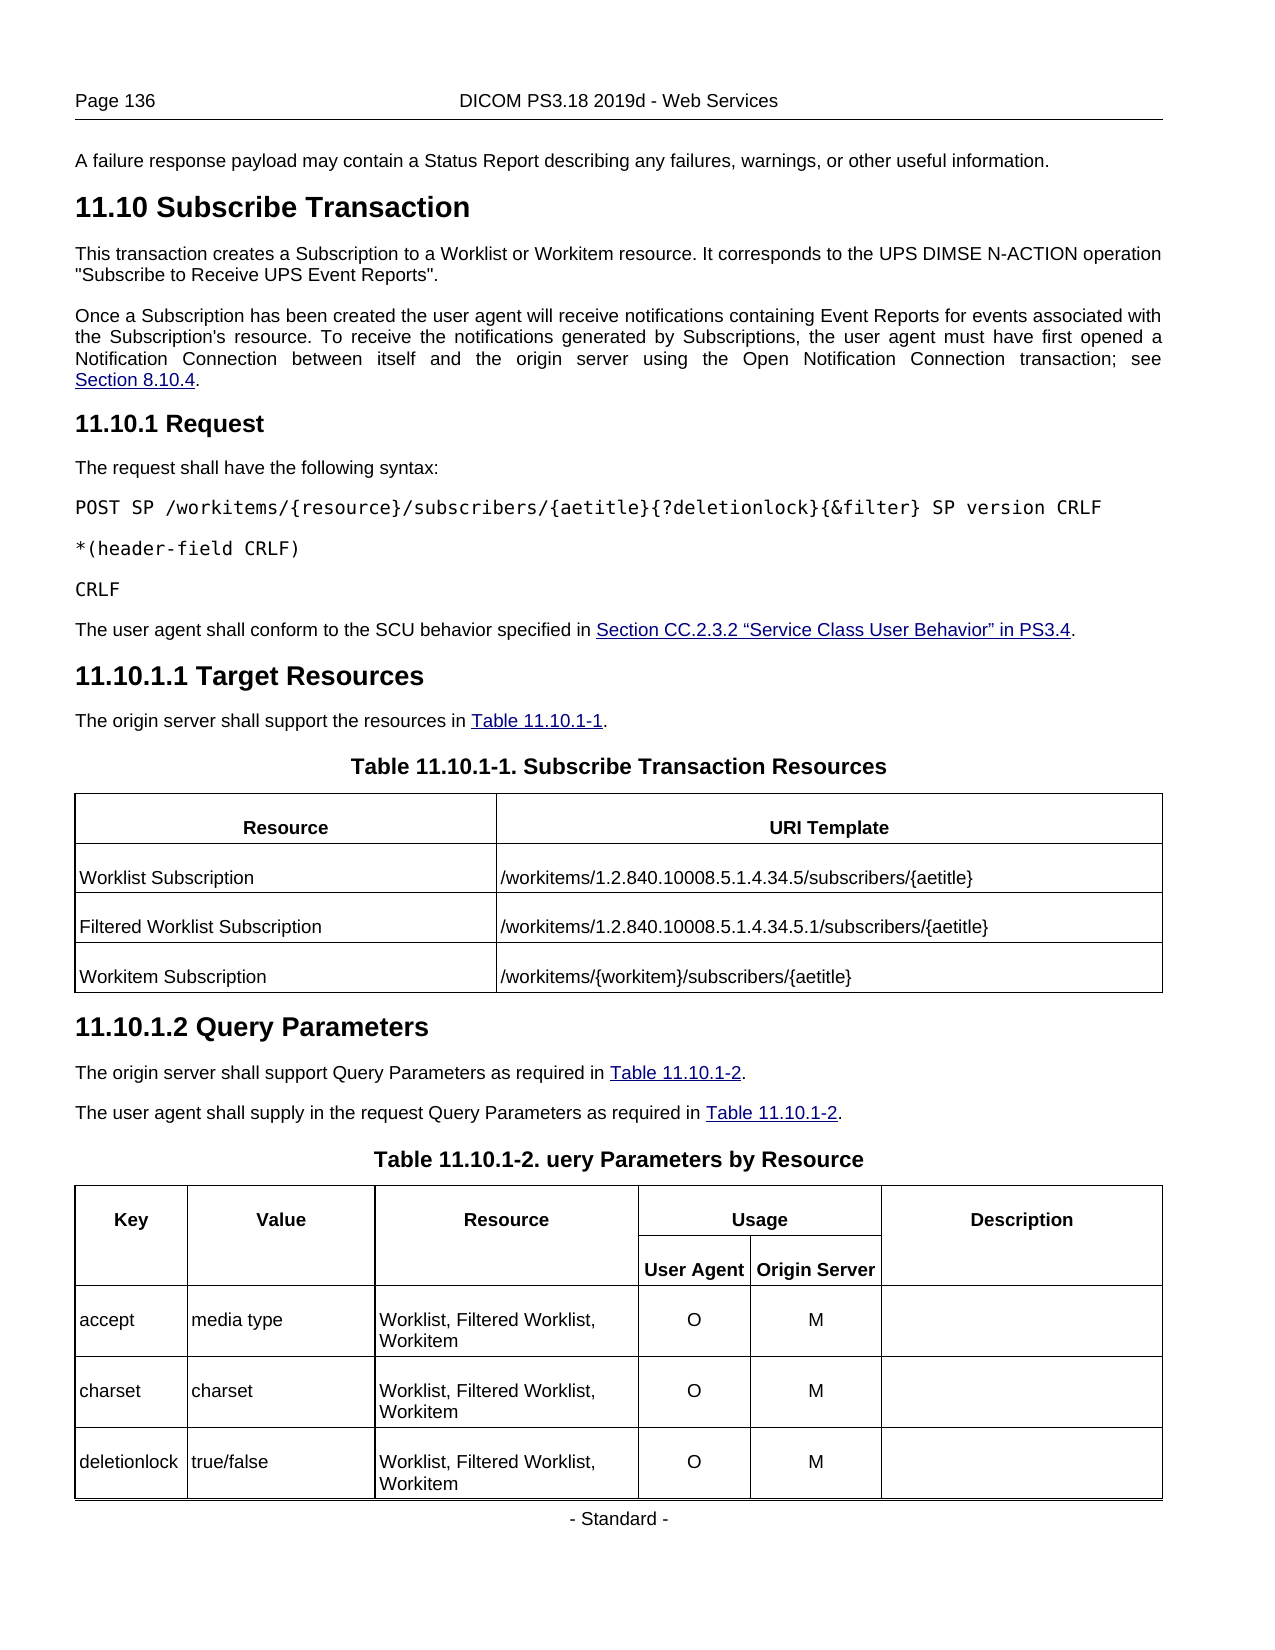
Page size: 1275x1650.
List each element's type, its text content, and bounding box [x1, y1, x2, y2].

text CRLF [75, 578, 1162, 600]
table_cell [882, 1286, 1162, 1356]
table_cell media type [188, 1286, 374, 1356]
table_cell O [639, 1428, 750, 1498]
text 11.10.1.1 Target Resources [75, 659, 1162, 691]
table_cell /workitems/{workitem}/subscribers/{aetitle} [497, 943, 1162, 992]
text The origin server shall support the resources in Table 11.10.1-1. [75, 709, 1162, 731]
table_cell M [751, 1286, 881, 1356]
text A failure response payload may contain a Status Report describing any failures, warnings, or other useful information. [75, 150, 1162, 172]
table_cell O [639, 1357, 750, 1427]
table_cell charset [188, 1357, 374, 1427]
text The request shall have the following syntax: [75, 457, 1162, 478]
table_cell true/false [188, 1428, 374, 1498]
table_cell M [751, 1357, 881, 1427]
table_cell Filtered Worklist Subscription [76, 893, 496, 942]
table_header Key [76, 1186, 187, 1284]
table_cell M [751, 1428, 881, 1498]
text This transaction creates a Subscription to a Worklist or Workitem resource. It corresponds to the UPS DIMSE N-ACTION operation "Subscribe to Receive UPS Event Reports". [75, 243, 1162, 286]
table_cell Worklist Subscription [76, 844, 496, 892]
table_header Value [188, 1186, 374, 1284]
table_cell [882, 1357, 1162, 1427]
text 11.10 Subscribe Transaction [75, 190, 1162, 224]
table_cell deletionlock [76, 1428, 187, 1498]
text Once a Subscription has been created the user agent will receive notifications containing Event Reports for events associated with the Subscription's resource. To receive the notifications generated by Subscriptions, the user agent must have first opened a Notification Connection between itself and the origin server using the Open Notification Connection transaction; see Section 8.10.4. [75, 304, 1162, 391]
table_cell accept [76, 1286, 187, 1356]
table_cell Worklist, Filtered Worklist, Workitem [376, 1428, 638, 1498]
text *(header-field CRLF) [75, 538, 1162, 560]
table_header URI Template [497, 794, 1162, 843]
table_cell O [639, 1286, 750, 1356]
text POST SP /workitems/{resource}/subscribers/{aetitle}{?deletionlock}{&filter} SP version CRLF [75, 497, 1162, 519]
text 11.10.1.2 Query Parameters [75, 1011, 1162, 1043]
table_header Resource [376, 1186, 638, 1284]
text 11.10.1 Request [75, 409, 1162, 438]
table_cell /workitems/1.2.840.10008.5.1.4.34.5/subscribers/{aetitle} [497, 844, 1162, 892]
text Table 11.10.1-2. uery Parameters by Resource [75, 1146, 1162, 1172]
table_cell /workitems/1.2.840.10008.5.1.4.34.5.1/subscribers/{aetitle} [497, 893, 1162, 942]
text The user agent shall supply in the request Query Parameters as required in Table 11.10.1-2. [75, 1102, 1162, 1123]
table_cell Worklist, Filtered Worklist, Workitem [376, 1357, 638, 1427]
table_cell User Agent [639, 1236, 750, 1284]
table_cell Workitem Subscription [76, 943, 496, 992]
table_cell Worklist, Filtered Worklist, Workitem [376, 1286, 638, 1356]
table_header Usage [639, 1186, 881, 1235]
table_cell Origin Server [751, 1236, 881, 1284]
table_cell charset [76, 1357, 187, 1427]
table_header Description [882, 1186, 1162, 1284]
text Table 11.10.1-1. Subscribe Transaction Resources [75, 753, 1162, 779]
text The origin server shall support Query Parameters as required in Table 11.10.1-2. [75, 1061, 1162, 1083]
table_cell [882, 1428, 1162, 1498]
table_header Resource [76, 794, 496, 843]
text The user agent shall conform to the SCU behavior specified in Section CC.2.3.2 “Service Class User Behavior” in PS3.4. [75, 619, 1162, 641]
